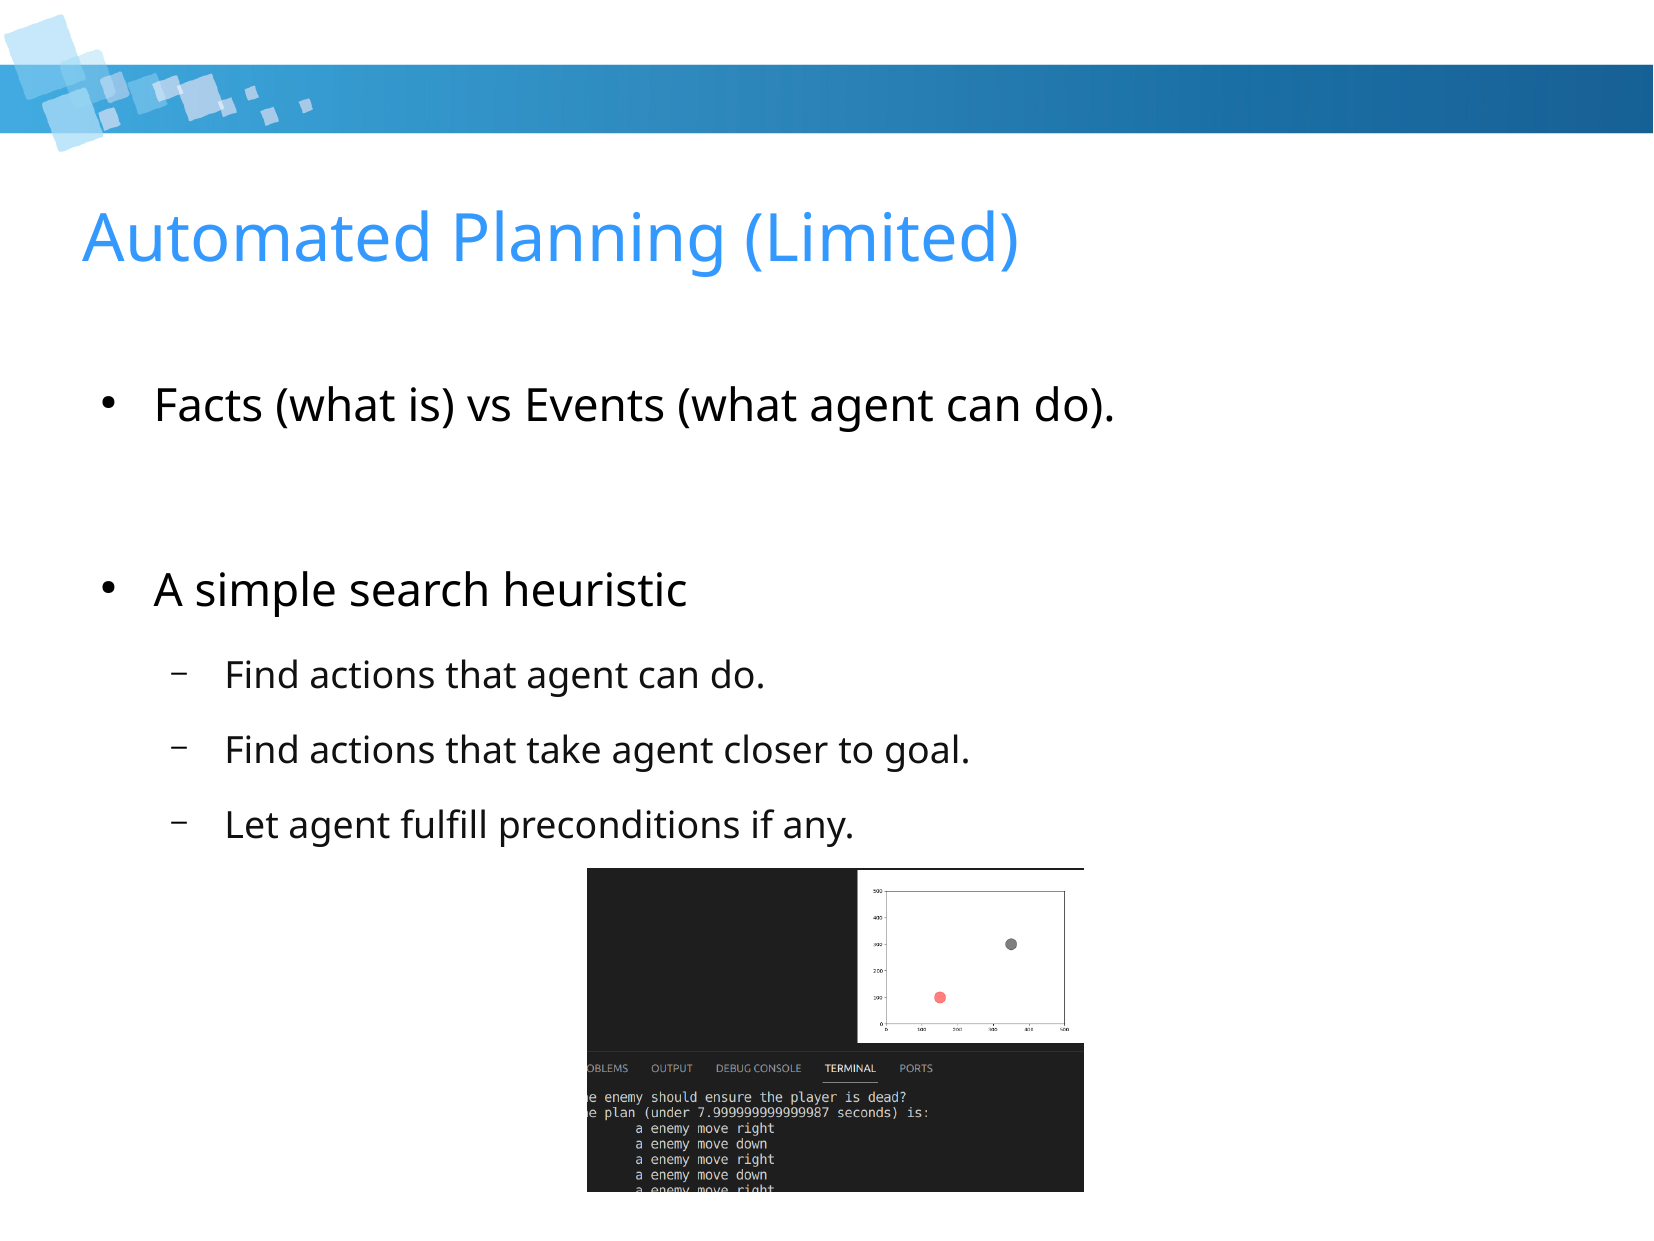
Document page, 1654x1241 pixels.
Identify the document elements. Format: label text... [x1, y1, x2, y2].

list Facts (what is) vs Events (what agent can do). A simple search heuristic Find actions that agent can do. Find actions that take agent closer to goal. Let agent fulfill preconditions if any. [82, 372, 1571, 1093]
title Automated Planning (Limited) [82, 132, 1571, 340]
picture [0, 0, 1653, 1238]
